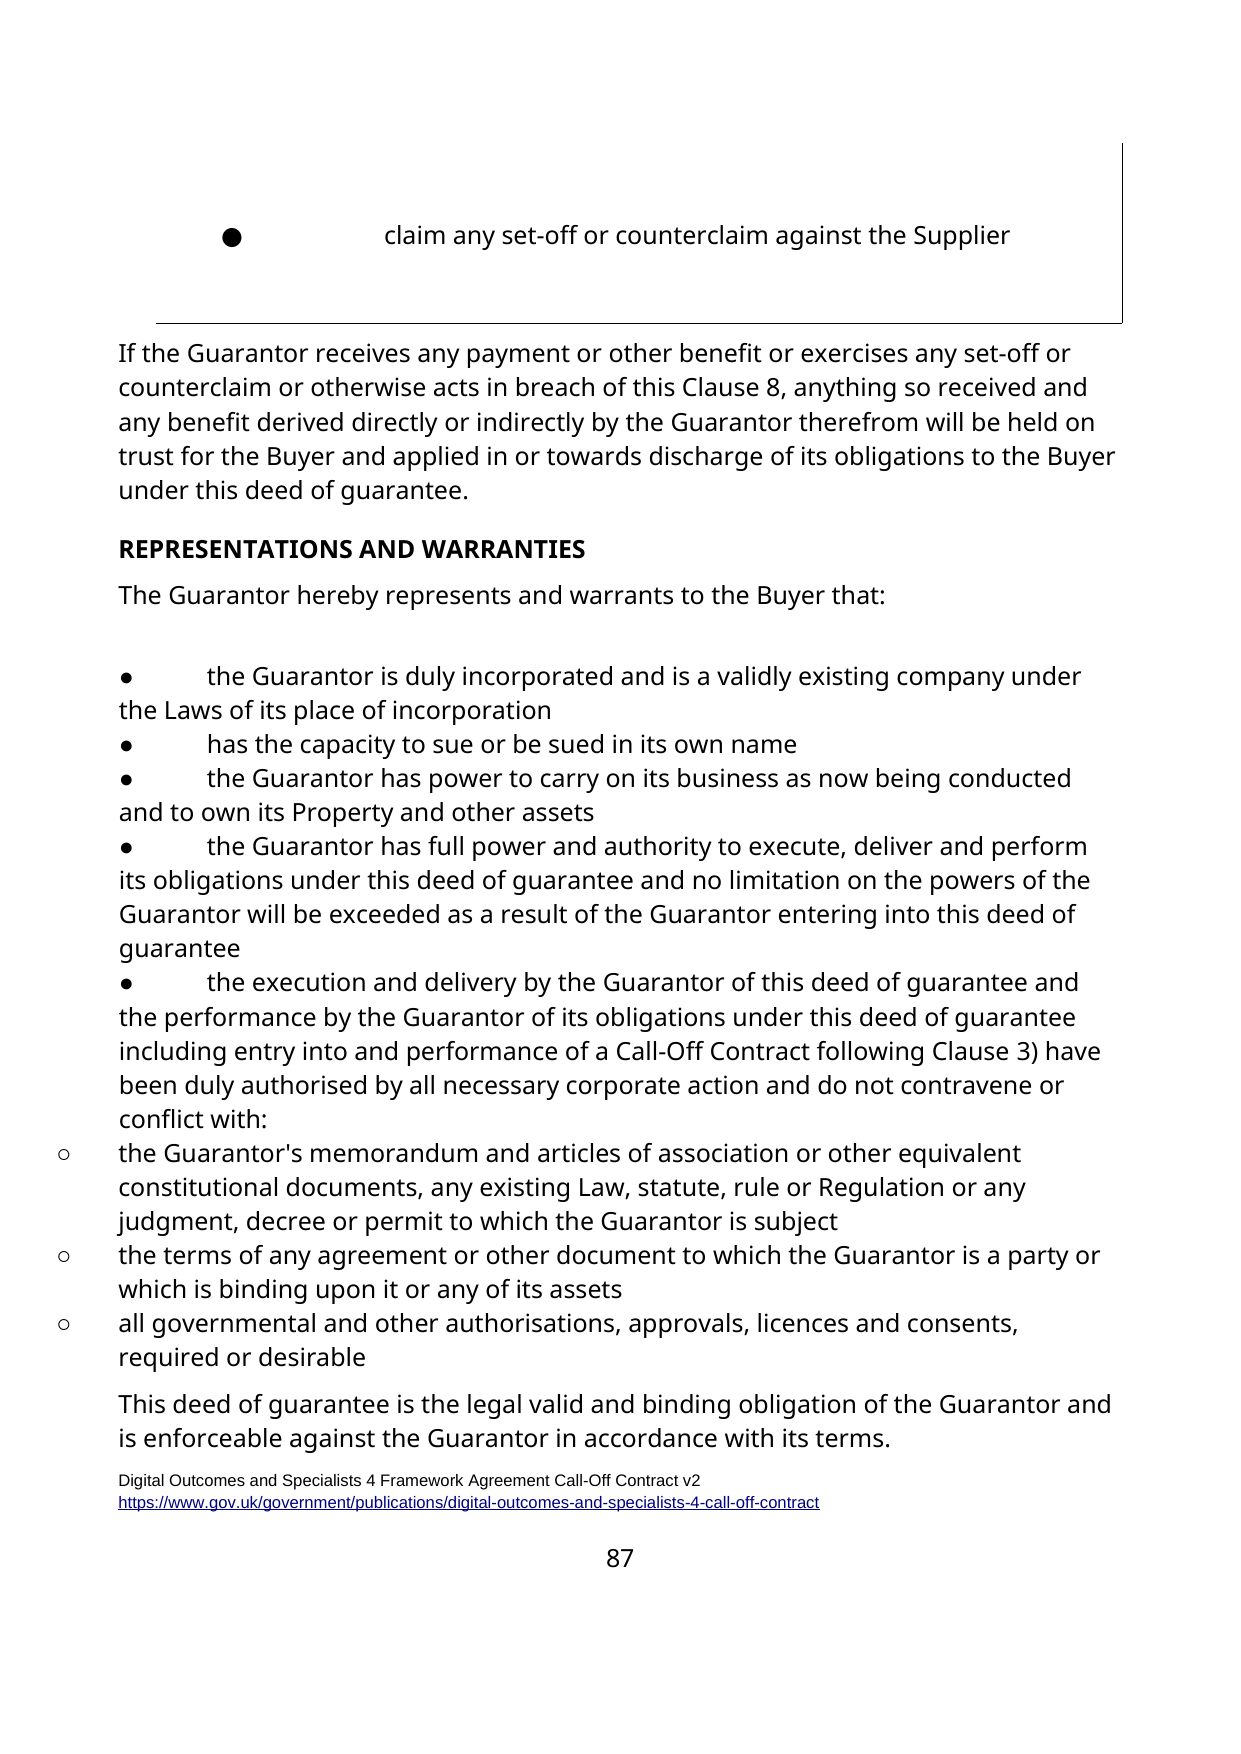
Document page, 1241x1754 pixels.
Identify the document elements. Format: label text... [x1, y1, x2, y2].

list the Guarantor's memorandum and articles of association or other equivalent constitutional documents, any existing Law, statute, rule or Regulation or any judgment, decree or permit to which the Guarantor is subject [56, 1135, 1122, 1238]
list the terms of any agreement or other document to which the Guarantor is a party or which is binding upon it or any of its assets [56, 1238, 1122, 1306]
list has the capacity to sue or be sued in its own name [119, 727, 1122, 761]
text If the Guarantor receives any payment or other benefit or exercises any set-off or counterclaim or otherwise acts in breach of this Clause 8, anything so received and any benefit derived directly or indirectly by the Guarantor therefrom will be held on trust for the Buyer and applied in or towards discharge of its obligations to the Buyer under this deed of guarantee. [118, 336, 1122, 506]
list claim any set-off or counterclaim against the Supplier [156, 143, 1122, 323]
text This deed of guarantee is the legal valid and binding obligation of the Guarantor and is enforceable against the Guarantor in accordance with its terms. [118, 1386, 1122, 1454]
list the Guarantor has full power and authority to execute, deliver and perform its obligations under this deed of guarantee and no limitation on the powers of the Guarantor will be exceeded as a result of the Guarantor entering into this deed of guarantee [119, 829, 1122, 965]
list the Guarantor has power to carry on its business as now being conducted and to own its Property and other assets [119, 761, 1122, 829]
text REPRESENTATIONS AND WARRANTIES [118, 531, 1122, 565]
list the Guarantor is duly incorporated and is a validly existing company under the Laws of its place of incorporation [119, 658, 1122, 727]
text The Guarantor hereby represents and warrants to the Buyer that: [118, 578, 1122, 612]
list the execution and delivery by the Guarantor of this deed of guarantee and the performance by the Guarantor of its obligations under this deed of guarantee including entry into and performance of a Call-Off Contract following Clause 3) have been duly authorised by all necessary corporate action and do not contravene or conflict with: [119, 965, 1122, 1135]
list all governmental and other authorisations, approvals, licences and consents, required or desirable [56, 1306, 1122, 1374]
